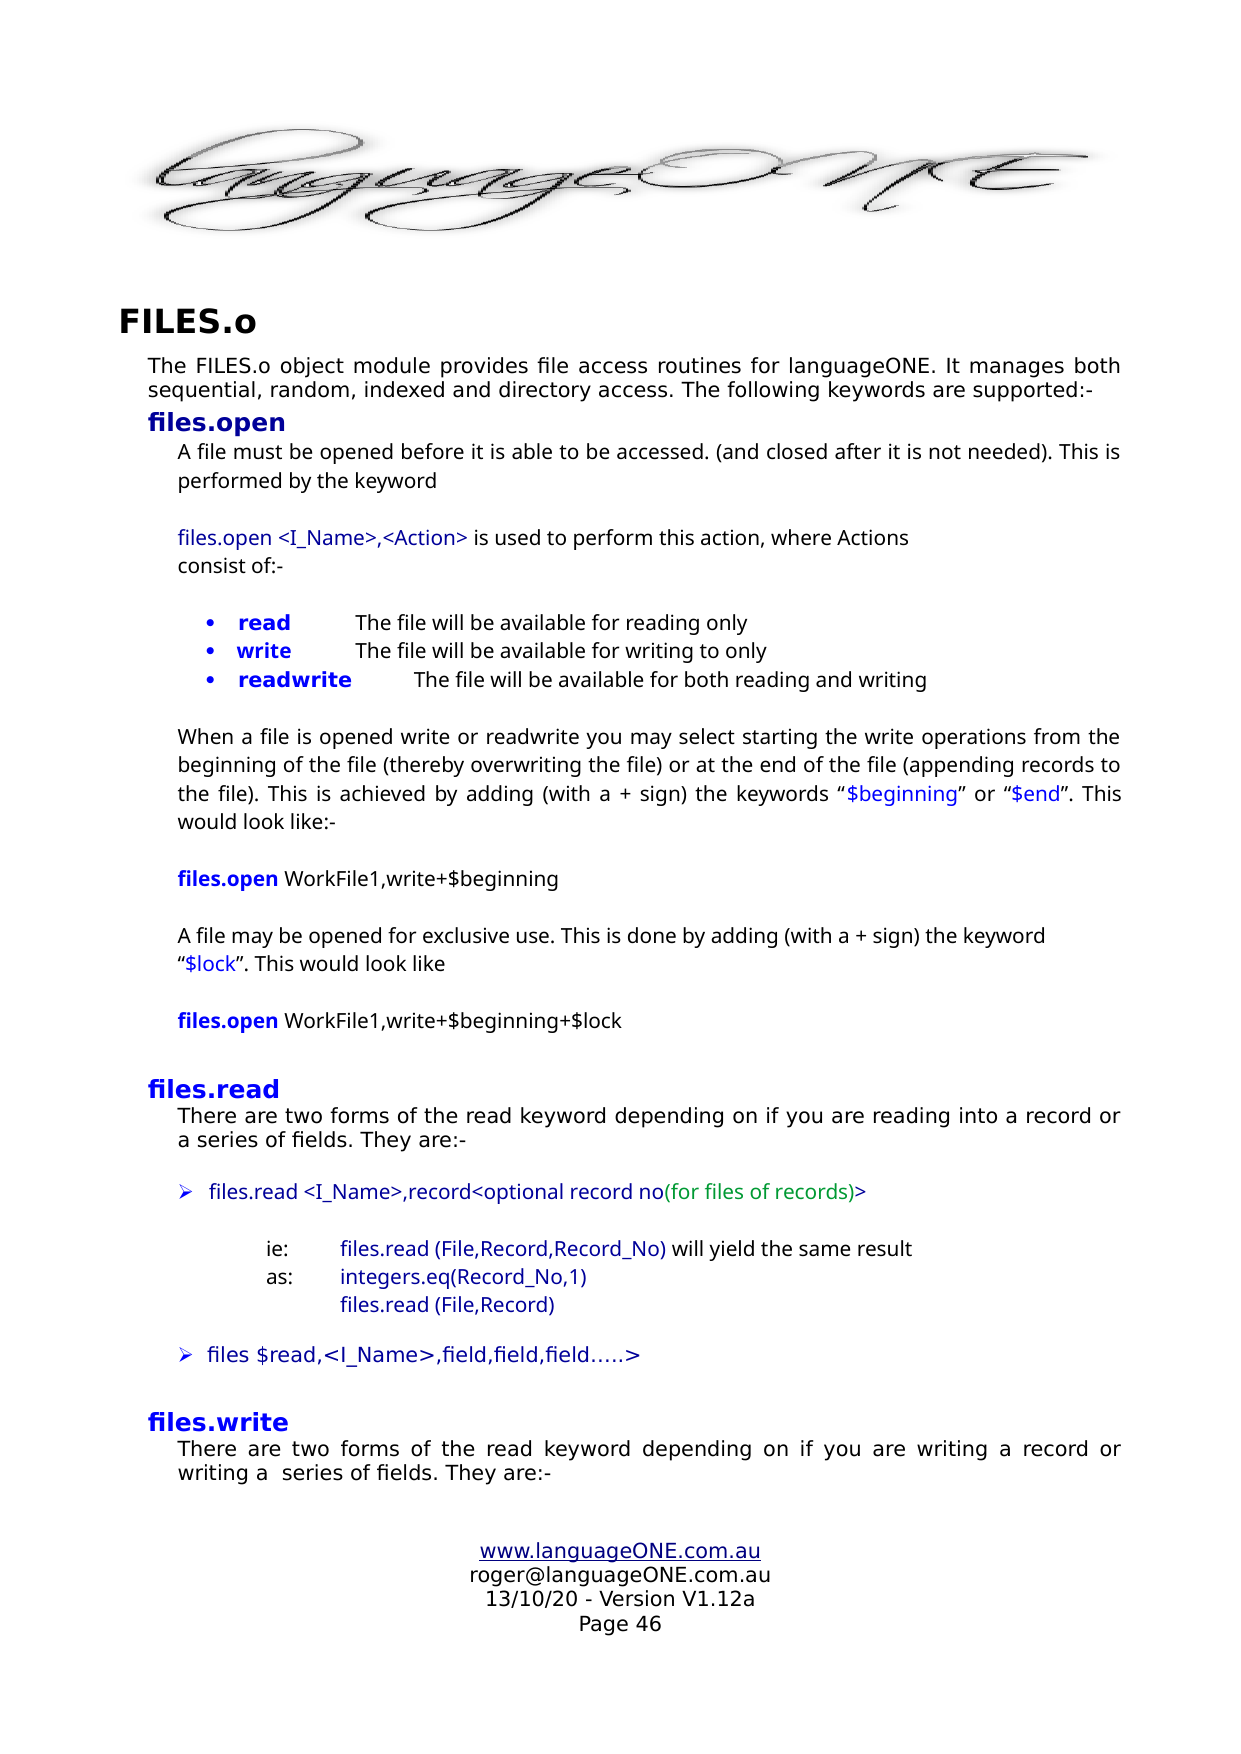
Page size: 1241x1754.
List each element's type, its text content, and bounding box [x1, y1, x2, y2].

list read The file will be available for reading only [207, 608, 1122, 637]
text A file may be opened for exclusive use. This is done by adding (with a + sign) the keyword “$lock”. This would look like [177, 921, 1122, 978]
subtitle files.read [148, 1075, 1122, 1104]
subtitle files.open [148, 408, 1122, 437]
list write The file will be available for writing to only [207, 637, 1122, 665]
text There are two forms of the read keyword depending on if you are reading into a record or a series of fields. They are:- [177, 1104, 1122, 1153]
list files $read,<I_Name>,field,field,field…..> [177, 1343, 1122, 1368]
picture [125, 120, 1118, 239]
text A file must be opened before it is able to be accessed. (and closed after it is not needed). This is performed by the keyword [177, 437, 1122, 494]
text files.open WorkFile1,write+$beginning [177, 864, 1122, 892]
text files.open WorkFile1,write+$beginning+$lock [177, 1006, 1122, 1035]
list readwrite The file will be available for both reading and writing [207, 665, 1122, 693]
text as: integers.eq(Record_No,1) [266, 1262, 1122, 1291]
text ie: files.read (File,Record,Record_No) will yield the same result [266, 1234, 1122, 1262]
text files.open <I_Name>,<Action> is used to perform this action, where Actions [177, 523, 1122, 551]
text When a file is opened write or readwrite you may select starting the write operations from the beginning of the file (thereby overwriting the file) or at the end of the file (appending records to the file). This is achieved by adding (with a + sign) the keywords “$beginning” or “$end”. This would look like:- [177, 722, 1122, 836]
list files.read <I_Name>,record<optional record no(for files of records)> [177, 1177, 1122, 1205]
text The FILES.o object module provides file access routines for languageONE. It manages both sequential, random, indexed and directory access. The following keywords are supported:- [148, 354, 1122, 402]
text There are two forms of the read keyword depending on if you are writing a record or writing a series of fields. They are:- [177, 1437, 1122, 1486]
subtitle files.write [148, 1408, 1122, 1437]
text files.read (File,Record) [266, 1291, 1122, 1319]
text consist of:- [177, 551, 1122, 580]
subtitle FILES.o [118, 302, 1122, 341]
